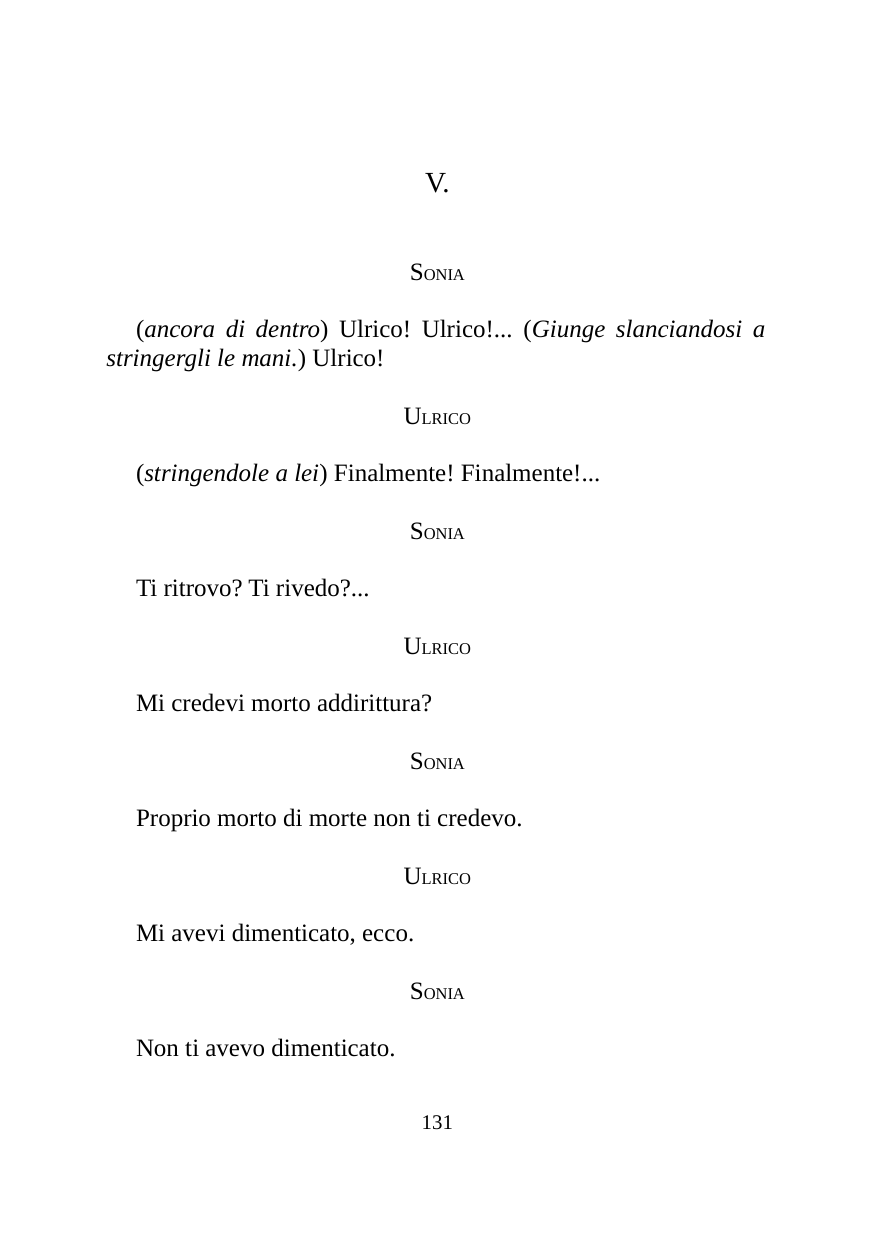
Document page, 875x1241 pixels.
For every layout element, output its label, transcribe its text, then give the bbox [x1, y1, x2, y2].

text Ulrico [106, 861, 768, 889]
text Non ti avevo dimenticato. [106, 1033, 768, 1062]
text Mi avevi dimenticato, ecco. [106, 918, 768, 947]
text (ancora di dentro) Ulrico! Ulrico!... (Giunge slanciandosi a stringergli le mani.) Ulrico! [106, 314, 768, 372]
text Sonia [106, 257, 768, 286]
text Mi credevi morto addirittura? [106, 688, 768, 717]
text Ulrico [106, 401, 768, 429]
text (stringendole a lei) Finalmente! Finalmente!... [106, 458, 768, 487]
text Sonia [106, 516, 768, 544]
text Sonia [106, 976, 768, 1004]
text Sonia [106, 746, 768, 774]
text Ti ritrovo? Ti rivedo?... [106, 573, 768, 602]
text Ulrico [106, 631, 768, 659]
subtitle V. [106, 165, 768, 199]
text Proprio morto di morte non ti credevo. [106, 803, 768, 832]
